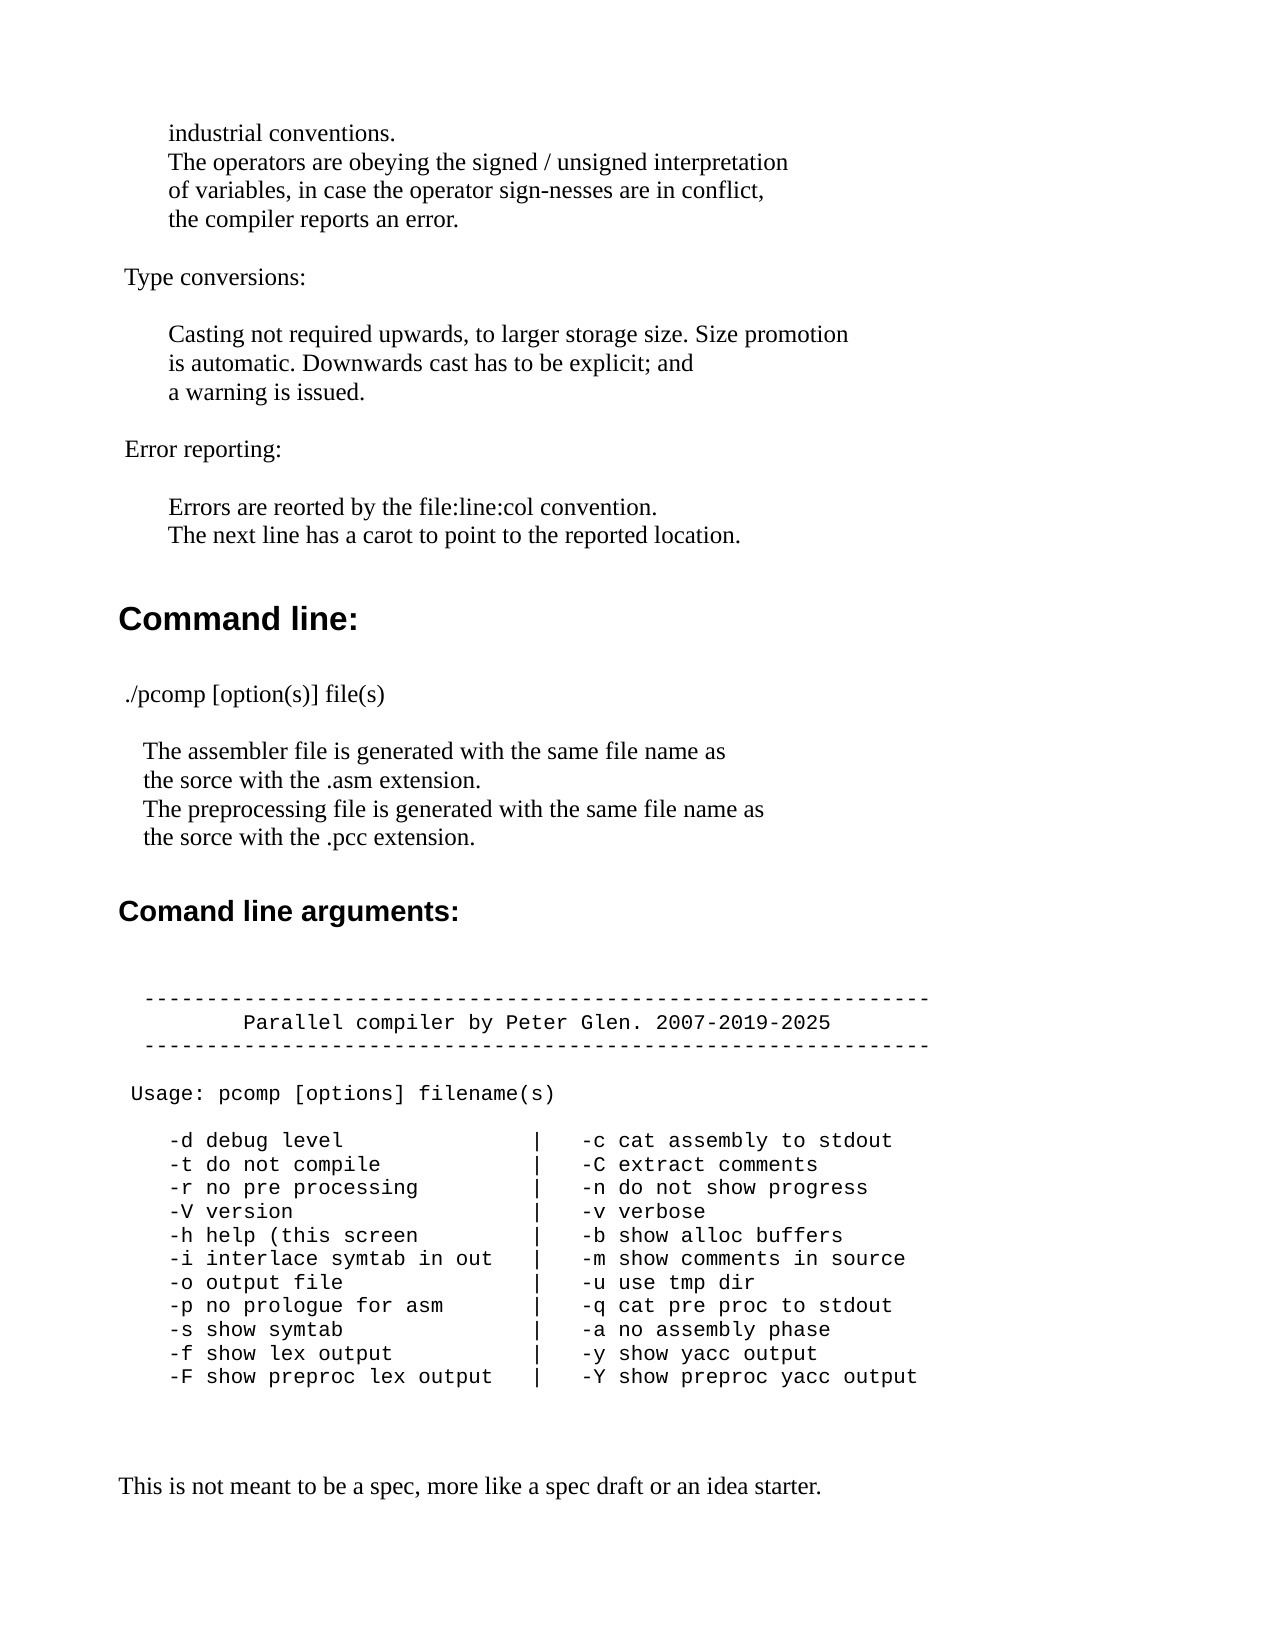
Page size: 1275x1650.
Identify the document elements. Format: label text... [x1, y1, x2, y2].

text --------------------------------------------------------------- [118, 1035, 1157, 1059]
text ./pcomp [option(s)] file(s) [118, 679, 1157, 707]
text a warning is issued. [118, 377, 1157, 406]
text --------------------------------------------------------------- [118, 988, 1157, 1012]
text of variables, in case the operator sign-nesses are in conflict, [118, 176, 1157, 204]
text industrial conventions. [118, 118, 1157, 147]
text the sorce with the .pcc extension. [118, 822, 1157, 851]
text The preprocessing file is generated with the same file name as [118, 794, 1157, 822]
text is automatic. Downwards cast has to be explicit; and [118, 348, 1157, 377]
text -f show lex output | -y show yacc output [118, 1343, 1157, 1366]
text Error reporting: [118, 434, 1157, 463]
text -i interlace symtab in out | -m show comments in source [118, 1248, 1157, 1272]
text -d debug level | -c cat assembly to stdout [118, 1130, 1157, 1154]
text -V version | -v verbose [118, 1201, 1157, 1224]
text -t do not compile | -C extract comments [118, 1154, 1157, 1177]
text The operators are obeying the signed / unsigned interpretation [118, 147, 1157, 176]
text -p no prologue for asm | -q cat pre proc to stdout [118, 1296, 1157, 1319]
text -o output file | -u use tmp dir [118, 1272, 1157, 1296]
subtitle Command line: [118, 599, 1157, 637]
text -s show symtab | -a no assembly phase [118, 1319, 1157, 1343]
text The assembler file is generated with the same file name as [118, 736, 1157, 765]
text the compiler reports an error. [118, 204, 1157, 233]
text the sorce with the .asm extension. [118, 765, 1157, 794]
text Usage: pcomp [options] filename(s) [118, 1083, 1157, 1106]
text Type conversions: [118, 262, 1157, 291]
text Errors are reorted by the file:line:col convention. [118, 492, 1157, 521]
text Casting not required upwards, to larger storage size. Size promotion [118, 319, 1157, 348]
text This is not meant to be a spec, more like a spec draft or an idea starter. [118, 1471, 1157, 1500]
text The next line has a carot to point to the reported location. [118, 521, 1157, 549]
text -F show preproc lex output | -Y show preproc yacc output [118, 1366, 1157, 1390]
text Parallel compiler by Peter Glen. 2007-2019-2025 [118, 1012, 1157, 1035]
subtitle Comand line arguments: [118, 894, 1157, 928]
text -h help (this screen | -b show alloc buffers [118, 1224, 1157, 1248]
text -r no pre processing | -n do not show progress [118, 1177, 1157, 1201]
